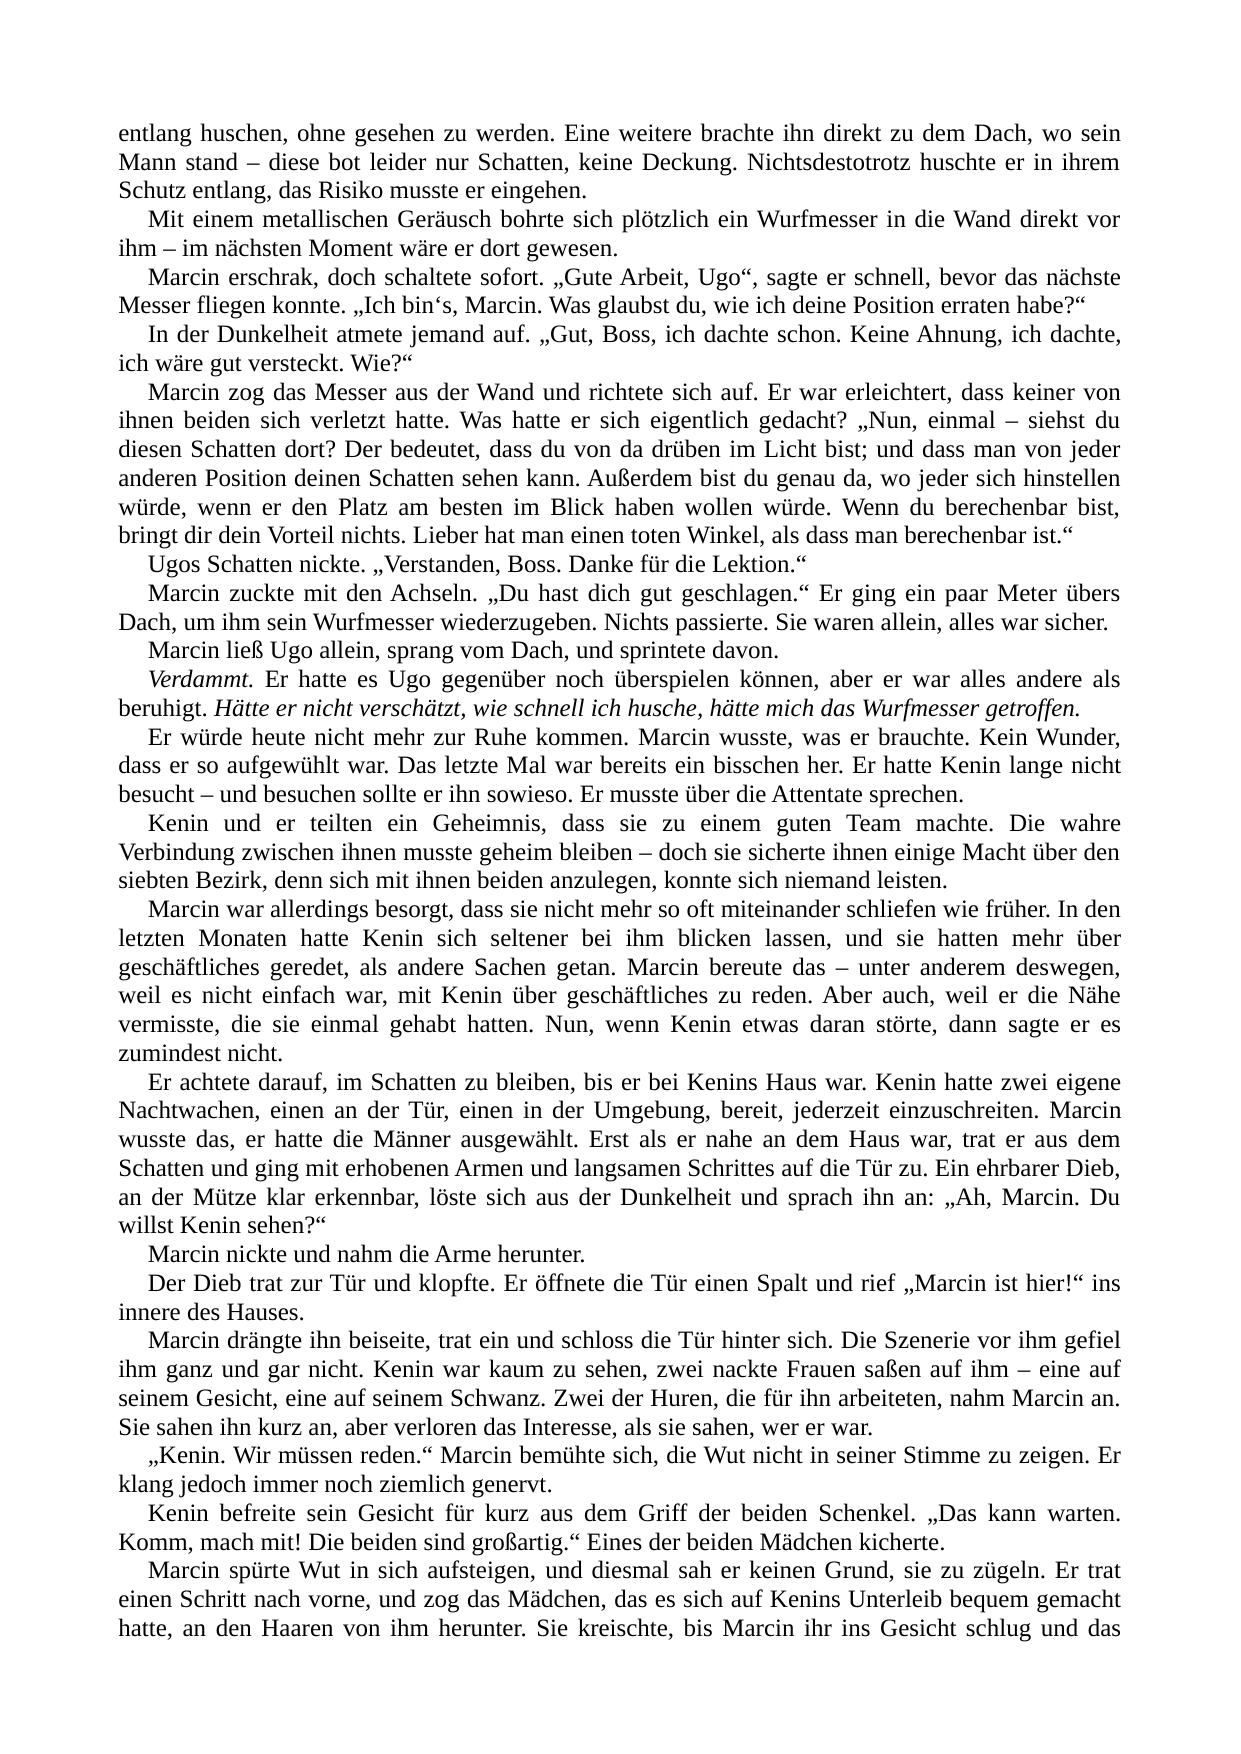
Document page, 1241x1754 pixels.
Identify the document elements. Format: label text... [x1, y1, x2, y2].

text Kenin und er teilten ein Geheimnis, dass sie zu einem guten Team machte. Die wahre Verbindung zwischen ihnen musste geheim bleiben – doch sie sicherte ihnen einige Macht über den siebten Bezirk, denn sich mit ihnen beiden anzulegen, konnte sich niemand leisten. [118, 808, 1122, 894]
text Ugos Schatten nickte. „Verstanden, Boss. Danke für die Lektion.“ [118, 549, 1122, 578]
text Marcin ließ Ugo allein, sprang vom Dach, und sprintete davon. [118, 636, 1122, 664]
text Marcin erschrak, doch schaltete sofort. „Gute Arbeit, Ugo“, sagte er schnell, bevor das nächste Messer fliegen konnte. „Ich bin‘s, Marcin. Was glaubst du, wie ich deine Position erraten habe?“ [118, 262, 1122, 319]
text Verdammt. Er hatte es Ugo gegenüber noch überspielen können, aber er war alles andere als beruhigt. Hätte er nicht verschätzt, wie schnell ich husche, hätte mich das Wurfmesser getroffen. [118, 664, 1122, 722]
text Er würde heute nicht mehr zur Ruhe kommen. Marcin wusste, was er brauchte. Kein Wunder, dass er so aufgewühlt war. Das letzte Mal war bereits ein bisschen her. Er hatte Kenin lange nicht besucht – und besuchen sollte er ihn sowieso. Er musste über die Attentate sprechen. [118, 722, 1122, 808]
text Mit einem metallischen Geräusch bohrte sich plötzlich ein Wurfmesser in die Wand direkt vor ihm – im nächsten Moment wäre er dort gewesen. [118, 204, 1122, 262]
text Marcin zuckte mit den Achseln. „Du hast dich gut geschlagen.“ Er ging ein paar Meter übers Dach, um ihm sein Wurfmesser wiederzugeben. Nichts passierte. Sie waren allein, alles war sicher. [118, 578, 1122, 636]
text Marcin zog das Messer aus der Wand und richtete sich auf. Er war erleichtert, dass keiner von ihnen beiden sich verletzt hatte. Was hatte er sich eigentlich gedacht? „Nun, einmal – siehst du diesen Schatten dort? Der bedeutet, dass du von da drüben im Licht bist; und dass man von jeder anderen Position deinen Schatten sehen kann. Außerdem bist du genau da, wo jeder sich hinstellen würde, wenn er den Platz am besten im Blick haben wollen würde. Wenn du berechenbar bist, bringt dir dein Vorteil nichts. Lieber hat man einen toten Winkel, als dass man berechenbar ist.“ [118, 377, 1122, 549]
text Marcin war allerdings besorgt, dass sie nicht mehr so oft miteinander schliefen wie früher. In den letzten Monaten hatte Kenin sich seltener bei ihm blicken lassen, und sie hatten mehr über geschäftliches geredet, als andere Sachen getan. Marcin bereute das – unter anderem deswegen, weil es nicht einfach war, mit Kenin über geschäftliches zu reden. Aber auch, weil er die Nähe vermisste, die sie einmal gehabt hatten. Nun, wenn Kenin etwas daran störte, dann sagte er es zumindest nicht. [118, 894, 1122, 1067]
text In der Dunkelheit atmete jemand auf. „Gut, Boss, ich dachte schon. Keine Ahnung, ich dachte, ich wäre gut versteckt. Wie?“ [118, 319, 1122, 377]
text „Kenin. Wir müssen reden.“ Marcin bemühte sich, die Wut nicht in seiner Stimme zu zeigen. Er klang jedoch immer noch ziemlich genervt. [118, 1441, 1122, 1498]
text Marcin spürte Wut in sich aufsteigen, und diesmal sah er keinen Grund, sie zu zügeln. Er trat einen Schritt nach vorne, und zog das Mädchen, das es sich auf Kenins Unterleib bequem gemacht hatte, an den Haaren von ihm herunter. Sie kreischte, bis Marcin ihr ins Gesicht schlug und das [118, 1556, 1122, 1642]
text entlang huschen, ohne gesehen zu werden. Eine weitere brachte ihn direkt zu dem Dach, wo sein Mann stand – diese bot leider nur Schatten, keine Deckung. Nichtsdestotrotz huschte er in ihrem Schutz entlang, das Risiko musste er eingehen. [118, 118, 1122, 204]
text Er achtete darauf, im Schatten zu bleiben, bis er bei Kenins Haus war. Kenin hatte zwei eigene Nachtwachen, einen an der Tür, einen in der Umgebung, bereit, jederzeit einzuschreiten. Marcin wusste das, er hatte die Männer ausgewählt. Erst als er nahe an dem Haus war, trat er aus dem Schatten und ging mit erhobenen Armen und langsamen Schrittes auf die Tür zu. Ein ehrbarer Dieb, an der Mütze klar erkennbar, löste sich aus der Dunkelheit und sprach ihn an: „Ah, Marcin. Du willst Kenin sehen?“ [118, 1067, 1122, 1239]
text Kenin befreite sein Gesicht für kurz aus dem Griff der beiden Schenkel. „Das kann warten. Komm, mach mit! Die beiden sind großartig.“ Eines der beiden Mädchen kicherte. [118, 1498, 1122, 1556]
text Der Dieb trat zur Tür und klopfte. Er öffnete die Tür einen Spalt und rief „Marcin ist hier!“ ins innere des Hauses. [118, 1268, 1122, 1326]
text Marcin drängte ihn beiseite, trat ein und schloss die Tür hinter sich. Die Szenerie vor ihm gefiel ihm ganz und gar nicht. Kenin war kaum zu sehen, zwei nackte Frauen saßen auf ihm – eine auf seinem Gesicht, eine auf seinem Schwanz. Zwei der Huren, die für ihn arbeiteten, nahm Marcin an. Sie sahen ihn kurz an, aber verloren das Interesse, als sie sahen, wer er war. [118, 1326, 1122, 1441]
text Marcin nickte und nahm die Arme herunter. [118, 1239, 1122, 1268]
